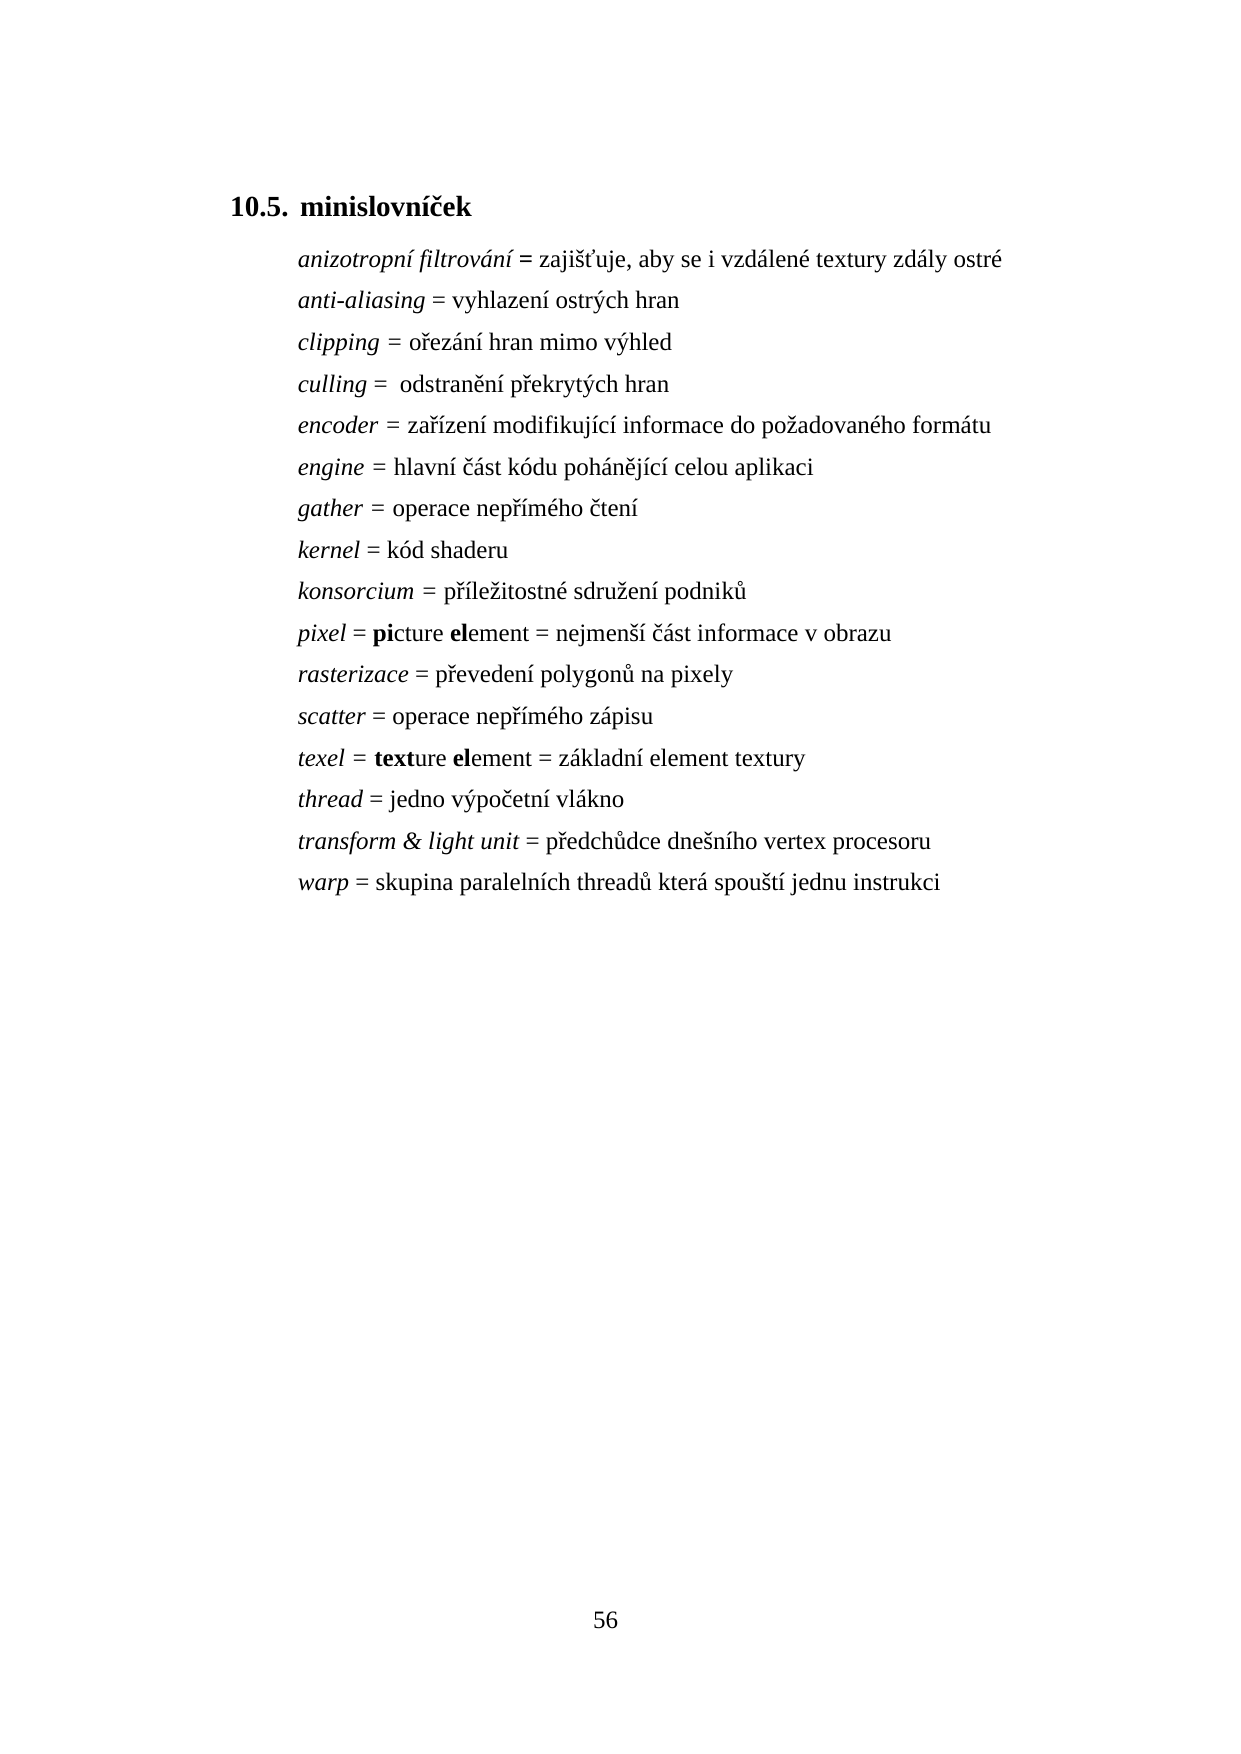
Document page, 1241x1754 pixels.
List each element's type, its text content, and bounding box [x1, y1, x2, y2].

text konsorcium = příležitostné sdružení podniků [148, 577, 1063, 605]
text gather = operace nepřímého čtení [148, 494, 1063, 522]
text rasterizace = převedení polygonů na pixely [148, 661, 1063, 688]
text anti-aliasing = vyhlazení ostrých hran [148, 287, 1063, 314]
text clipping = ořezání hran mimo výhled [148, 328, 1063, 356]
subtitle minislovníček [223, 190, 1063, 223]
text transform & light unit = předchůdce dnešního vertex procesoru [148, 827, 1063, 854]
text encoder = zařízení modifikující informace do požadovaného formátu [148, 411, 1063, 439]
text anizotropní filtrování = zajišťuje, aby se i vzdálené textury zdály ostré [148, 245, 1063, 273]
text pixel = picture element = nejmenší část informace v obrazu [148, 619, 1063, 647]
text thread = jedno výpočetní vlákno [148, 785, 1063, 813]
text texel = texture element = základní element textury [148, 744, 1063, 771]
text warp = skupina paralelních threadů která spouští jednu instrukci [148, 868, 1063, 896]
text kernel = kód shaderu [148, 536, 1063, 564]
text culling = odstranění překrytých hran [148, 370, 1063, 397]
text engine = hlavní část kódu pohánějící celou aplikaci [148, 453, 1063, 481]
text scatter = operace nepřímého zápisu [148, 702, 1063, 730]
